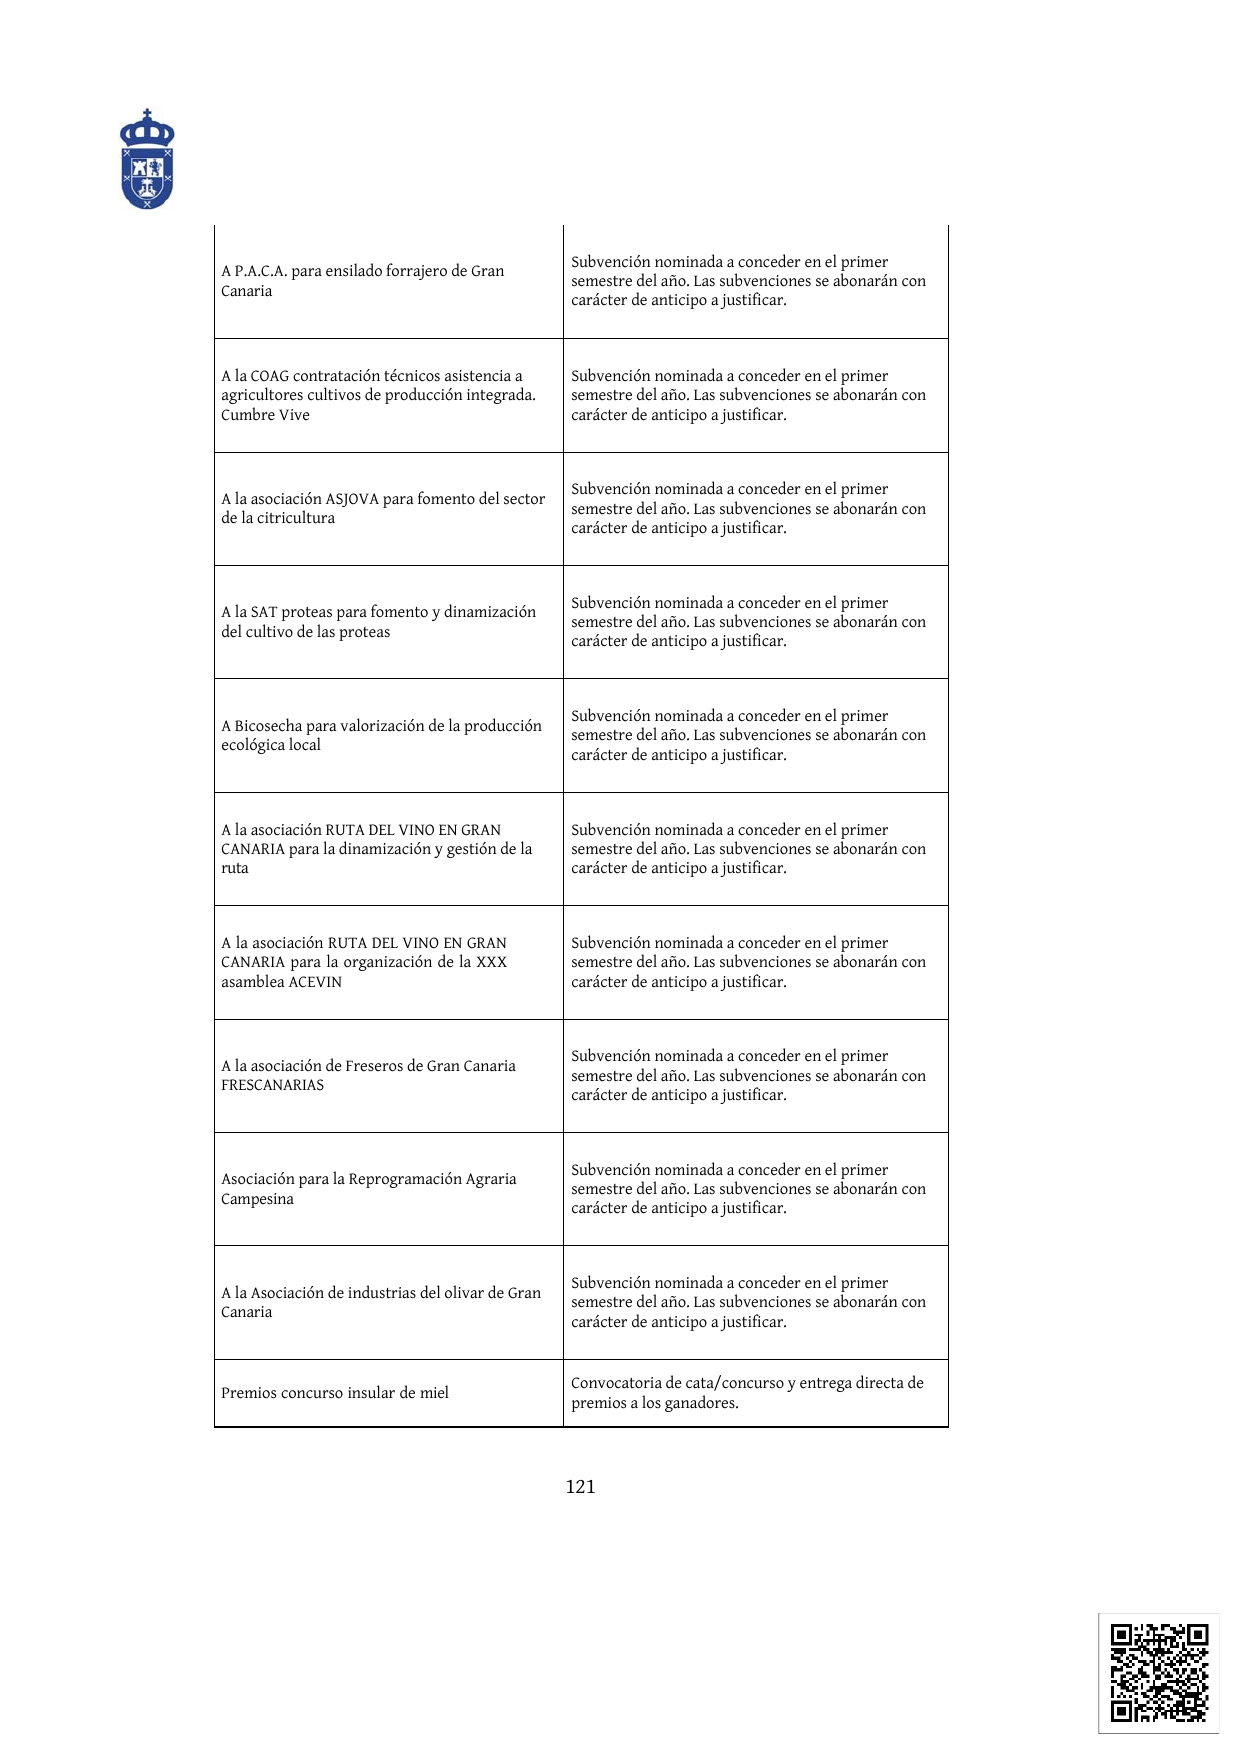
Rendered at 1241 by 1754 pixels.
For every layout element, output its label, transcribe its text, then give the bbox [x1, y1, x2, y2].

table_cell A Bicosecha para valorización de la producción ecológica local [215, 679, 563, 792]
table_cell A la asociación RUTA DEL VINO EN GRAN CANARIA para la dinamización y gestión de la ruta [215, 793, 563, 905]
picture [1098, 1613, 1220, 1734]
table_cell Subvención nominada a conceder en el primer semestre del año. Las subvenciones se abonarán con carácter de anticipo a justificar. [564, 906, 948, 1018]
picture [118, 107, 176, 210]
table_header Subvención nominada a conceder en el primer semestre del año. Las subvenciones se abonarán con carácter de anticipo a justificar. [564, 225, 948, 338]
table_cell A la Asociación de industrias del olivar de Gran Canaria [215, 1246, 563, 1358]
table_cell Subvención nominada a conceder en el primer semestre del año. Las subvenciones se abonarán con carácter de anticipo a justificar. [564, 566, 948, 678]
table_cell Subvención nominada a conceder en el primer semestre del año. Las subvenciones se abonarán con carácter de anticipo a justificar. [564, 1020, 948, 1132]
table_cell A la asociación ASJOVA para fomento del sector de la citricultura [215, 453, 563, 565]
table_cell Subvención nominada a conceder en el primer semestre del año. Las subvenciones se abonarán con carácter de anticipo a justificar. [564, 679, 948, 792]
table_cell Convocatoria de cata/concurso y entrega directa de premios a los ganadores. [564, 1360, 948, 1426]
table_cell Subvención nominada a conceder en el primer semestre del año. Las subvenciones se abonarán con carácter de anticipo a justificar. [564, 1133, 948, 1245]
table_cell A la asociación de Freseros de Gran Canaria FRESCANARIAS [215, 1020, 563, 1132]
table_cell Subvención nominada a conceder en el primer semestre del año. Las subvenciones se abonarán con carácter de anticipo a justificar. [564, 1246, 948, 1358]
table_cell Subvención nominada a conceder en el primer semestre del año. Las subvenciones se abonarán con carácter de anticipo a justificar. [564, 793, 948, 905]
table_cell A la SAT proteas para fomento y dinamización del cultivo de las proteas [215, 566, 563, 678]
table_cell A la COAG contratación técnicos asistencia a agricultores cultivos de producción integrada. Cumbre Vive [215, 339, 563, 452]
table_cell Subvención nominada a conceder en el primer semestre del año. Las subvenciones se abonarán con carácter de anticipo a justificar. [564, 339, 948, 452]
table_cell A la asociación RUTA DEL VINO EN GRAN CANARIA para la organización de la XXX asamblea ACEVIN [215, 906, 563, 1018]
table_cell Subvención nominada a conceder en el primer semestre del año. Las subvenciones se abonarán con carácter de anticipo a justificar. [564, 453, 948, 565]
table_cell Premios concurso insular de miel [215, 1360, 563, 1426]
table_cell Asociación para la Reprogramación Agraria Campesina [215, 1133, 563, 1245]
table_header A P.A.C.A. para ensilado forrajero de Gran Canaria [215, 225, 563, 338]
